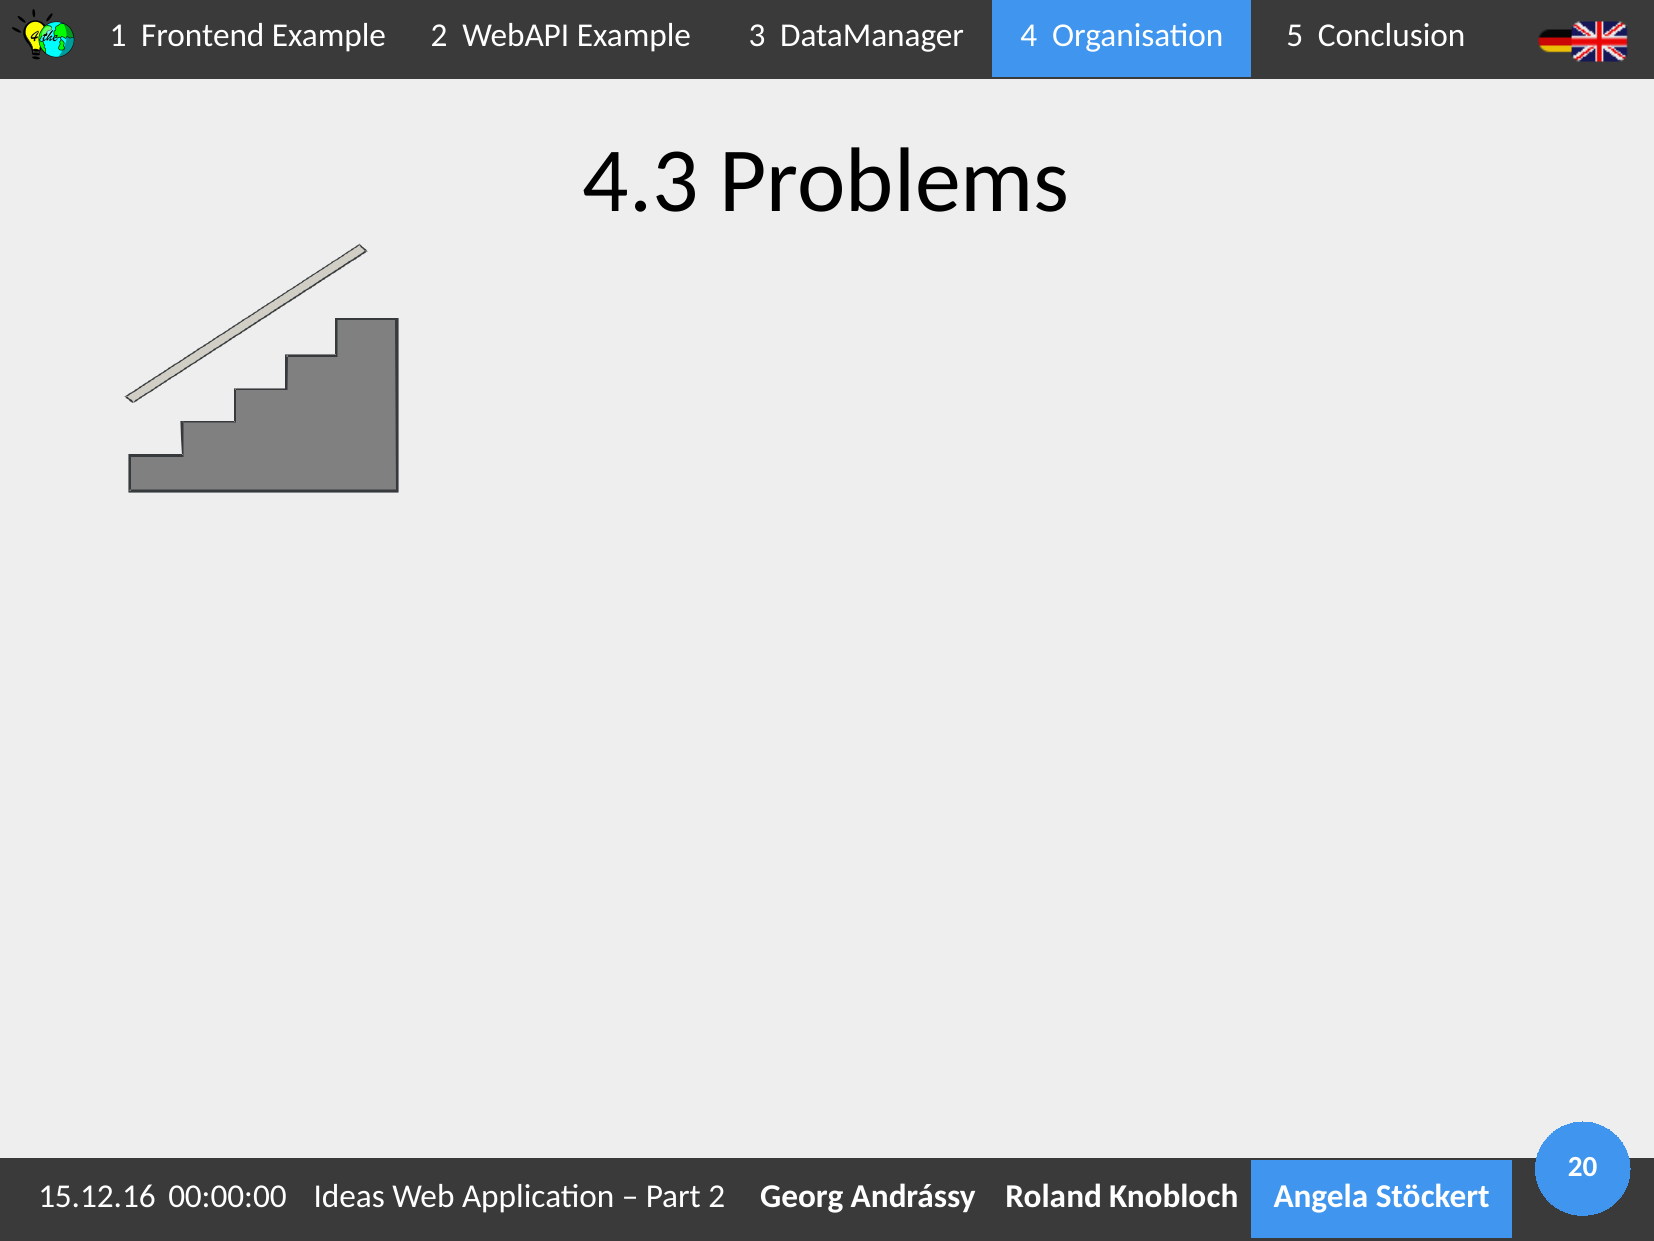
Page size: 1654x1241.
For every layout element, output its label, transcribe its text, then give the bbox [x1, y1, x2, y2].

text_box 3 DataManager [720, 0, 992, 77]
text_box Angela Stöckert [1251, 1160, 1512, 1238]
text_box Georg Andrássy [744, 1160, 992, 1238]
picture [124, 230, 420, 526]
text_box 4 Organisation [992, 0, 1251, 77]
text_box Roland Knobloch [992, 1160, 1251, 1238]
text_box 1 Frontend Example [94, 0, 401, 77]
title 4.3 Problems [82, 106, 1571, 272]
text_box 5 Conclusion [1251, 0, 1501, 77]
picture [1536, 18, 1629, 64]
text_box Ideas Web Application – Part 2 [307, 1160, 733, 1238]
picture [2, 0, 83, 79]
text_box 2 WebAPI Example [401, 0, 720, 77]
